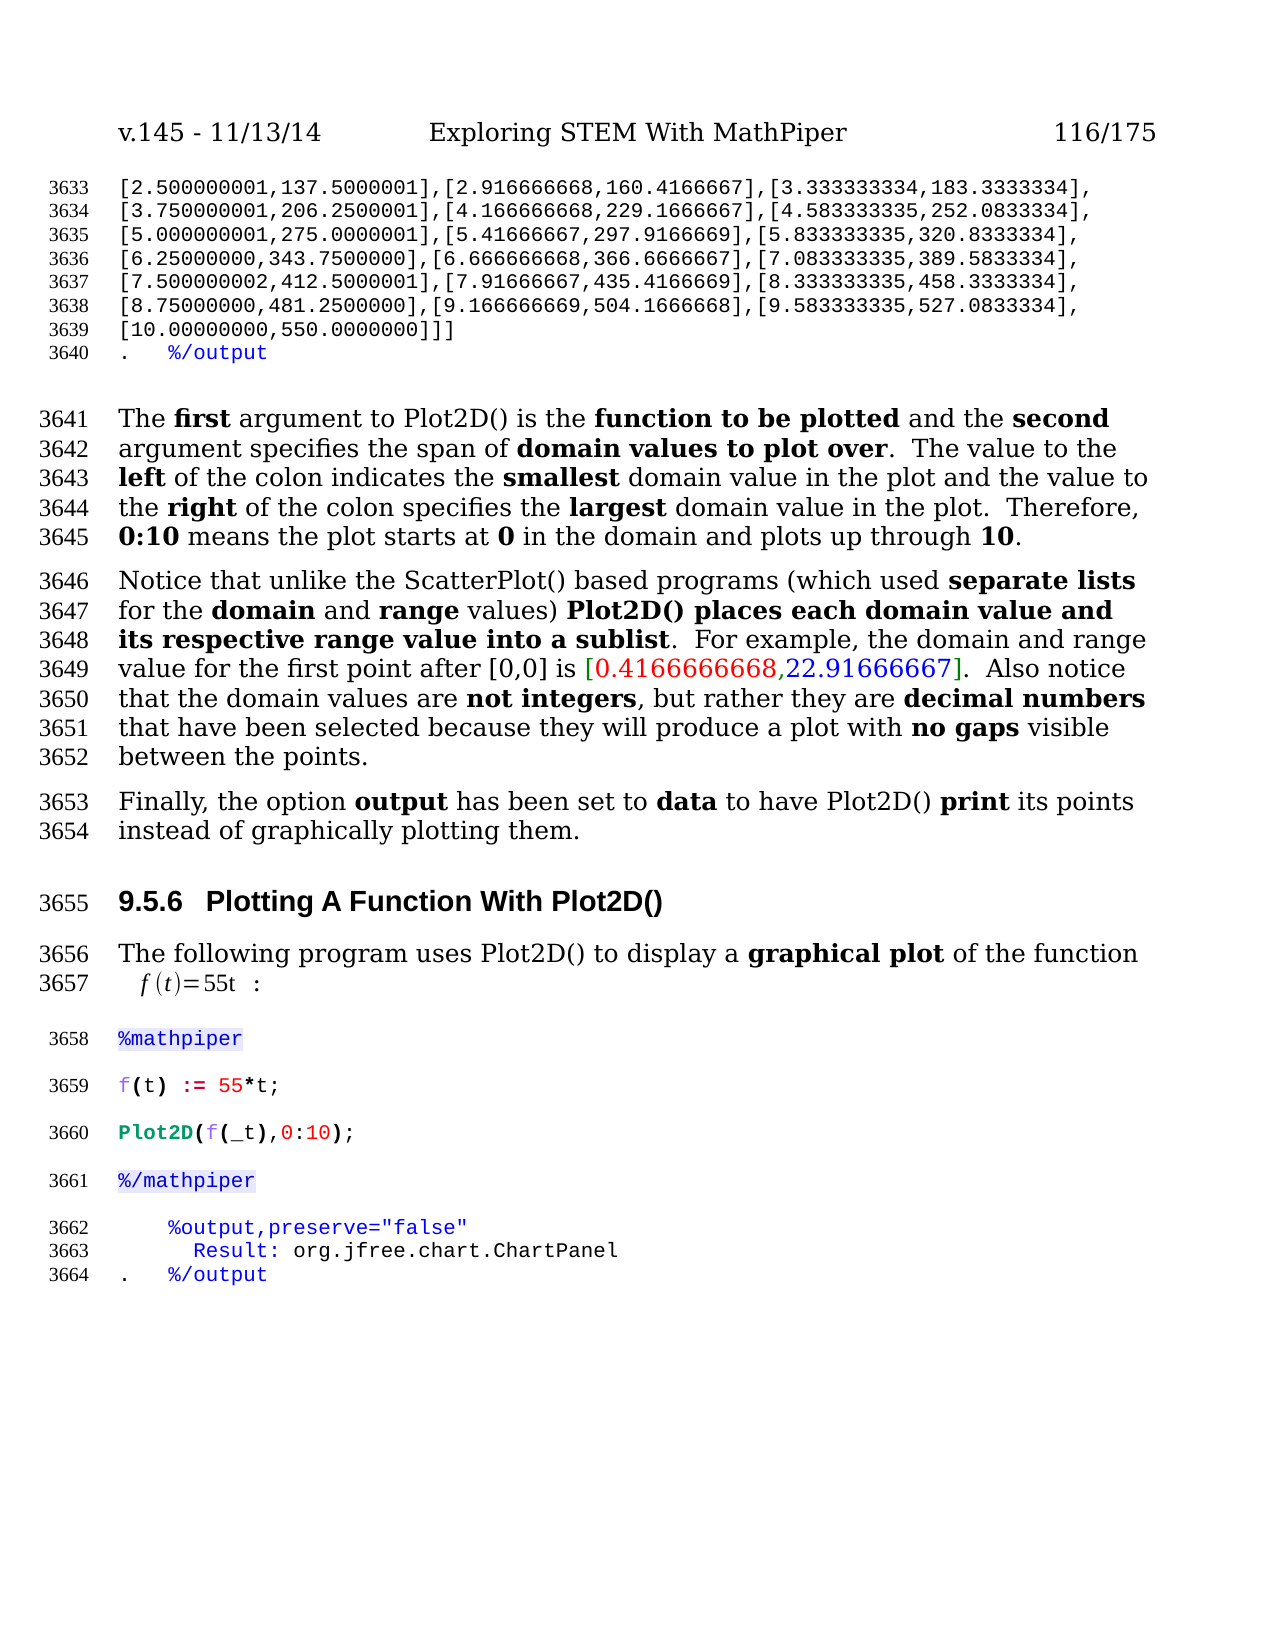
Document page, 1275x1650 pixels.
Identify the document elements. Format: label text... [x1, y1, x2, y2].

subtitle Plotting A Function With Plot2D() [118, 884, 1157, 918]
text Plot2D(f(_t),0:10); [118, 1122, 1157, 1146]
text The first argument to Plot2D() is the function to be plotted and the second argument specifies the span of domain values to plot over. The value to the left of the colon indicates the smallest domain value in the plot and the value to the right of the colon specifies the largest domain value in the plot. Therefore, 0:10 means the plot starts at 0 in the domain and plots up through 10. [118, 404, 1157, 551]
text Notice that unlike the ScatterPlot() based programs (which used separate lists for the domain and range values) Plot2D() places each domain value and its respective range value into a sublist. For example, the domain and range value for the first point after [0,0] is [0.4166666668,22.91666667]. Also notice that the domain values are not integers, but rather they are decimal numbers that have been selected because they will produce a plot with no gaps visible between the points. [118, 566, 1157, 771]
text %mathpiper [118, 1028, 1157, 1051]
text The following program uses Plot2D() to display a graphical plot of the function: [118, 938, 1157, 998]
text [2.500000001,137.5000001],[2.916666668,160.4166667],[3.333333334,183.3333334],[3.750000001,206.2500001],[4.166666668,229.1666667],[4.583333335,252.0833334],[5.000000001,275.0000001],[5.41666667,297.9166669],[5.833333335,320.8333334],[6.25000000,343.7500000],[6.666666668,366.6666667],[7.083333335,389.5833334],[7.500000002,412.5000001],[7.91666667,435.4166669],[8.333333335,458.3333334],[8.75000000,481.2500000],[9.166666669,504.1666668],[9.583333335,527.0833334],[10.00000000,550.0000000]]] [118, 177, 1157, 342]
text . %/output [118, 342, 1157, 366]
text f(t) := 55*t; [118, 1075, 1157, 1099]
text . %/output [118, 1264, 1157, 1288]
text Finally, the option output has been set to data to have Plot2D() print its points instead of graphically plotting them. [118, 786, 1157, 845]
text %/mathpiper [118, 1169, 1157, 1193]
text %output,preserve="false" [118, 1217, 1157, 1241]
text Result: org.jfree.chart.ChartPanel [118, 1241, 1157, 1264]
